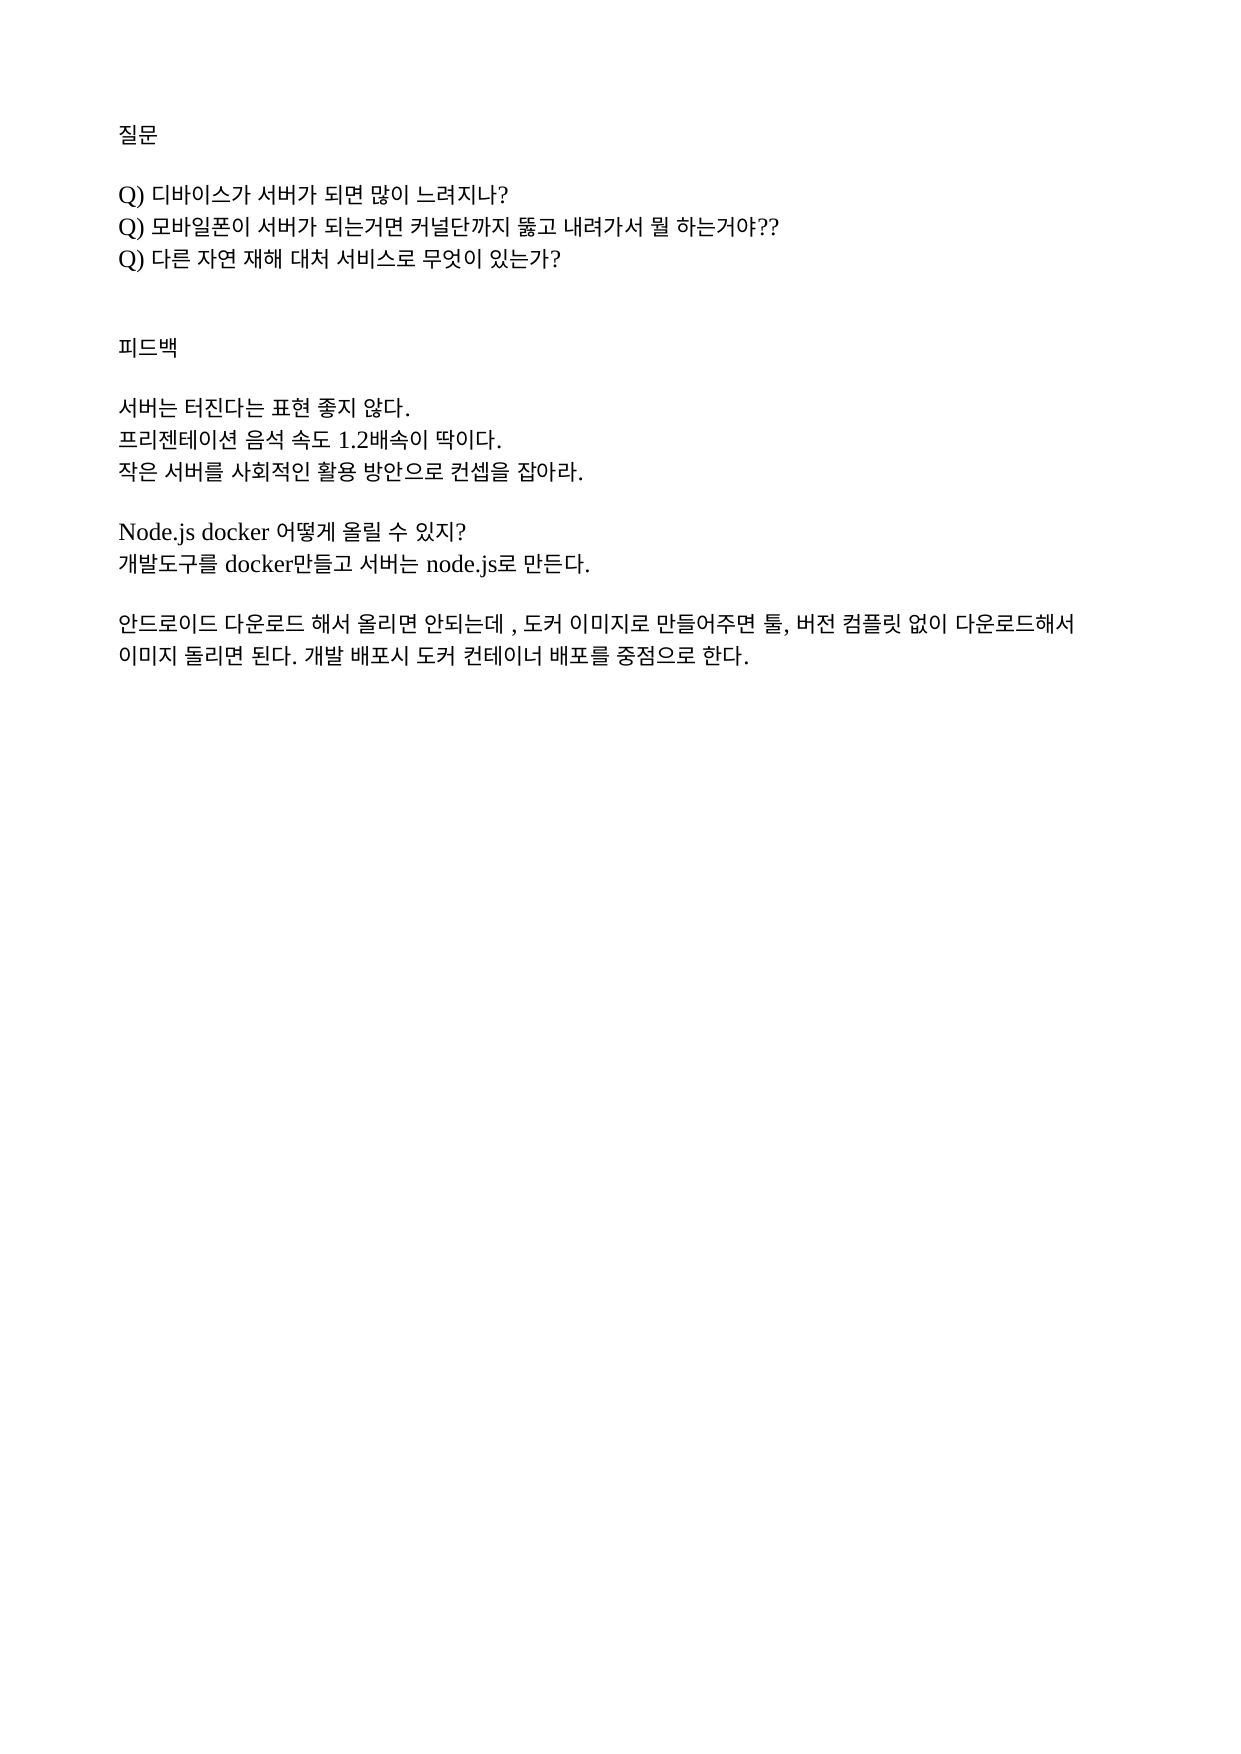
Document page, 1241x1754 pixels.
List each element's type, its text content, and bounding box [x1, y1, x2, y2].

text Q) 다른 자연 재해 대처 서비스로 무엇이 있는가? [118, 242, 1122, 273]
text 작은 서버를 사회적인 활용 방안으로 컨셉을 잡아라. [118, 455, 1122, 486]
text Node.js docker 어떻게 올릴 수 있지? [118, 515, 1122, 547]
text 개발도구를 docker만들고 서버는 node.js로 만든다. [118, 547, 1122, 578]
text 피드백 [118, 331, 1122, 363]
text 서버는 터진다는 표현 좋지 않다. [118, 391, 1122, 423]
text 프리젠테이션 음석 속도 1.2배속이 딱이다. [118, 423, 1122, 455]
text Q) 모바일폰이 서버가 되는거면 커널단까지 뚫고 내려가서 뭘 하는거야?? [118, 210, 1122, 242]
text 질문 [118, 118, 1122, 150]
text Q) 디바이스가 서버가 되면 많이 느려지나? [118, 178, 1122, 210]
text 안드로이드 다운로드 해서 올리면 안되는데 , 도커 이미지로 만들어주면 툴, 버전 컴플릿 없이 다운로드해서 이미지 돌리면 된다. 개발 배포시 도커 컨테이너 배포를 중점으로 한다. [118, 607, 1122, 671]
